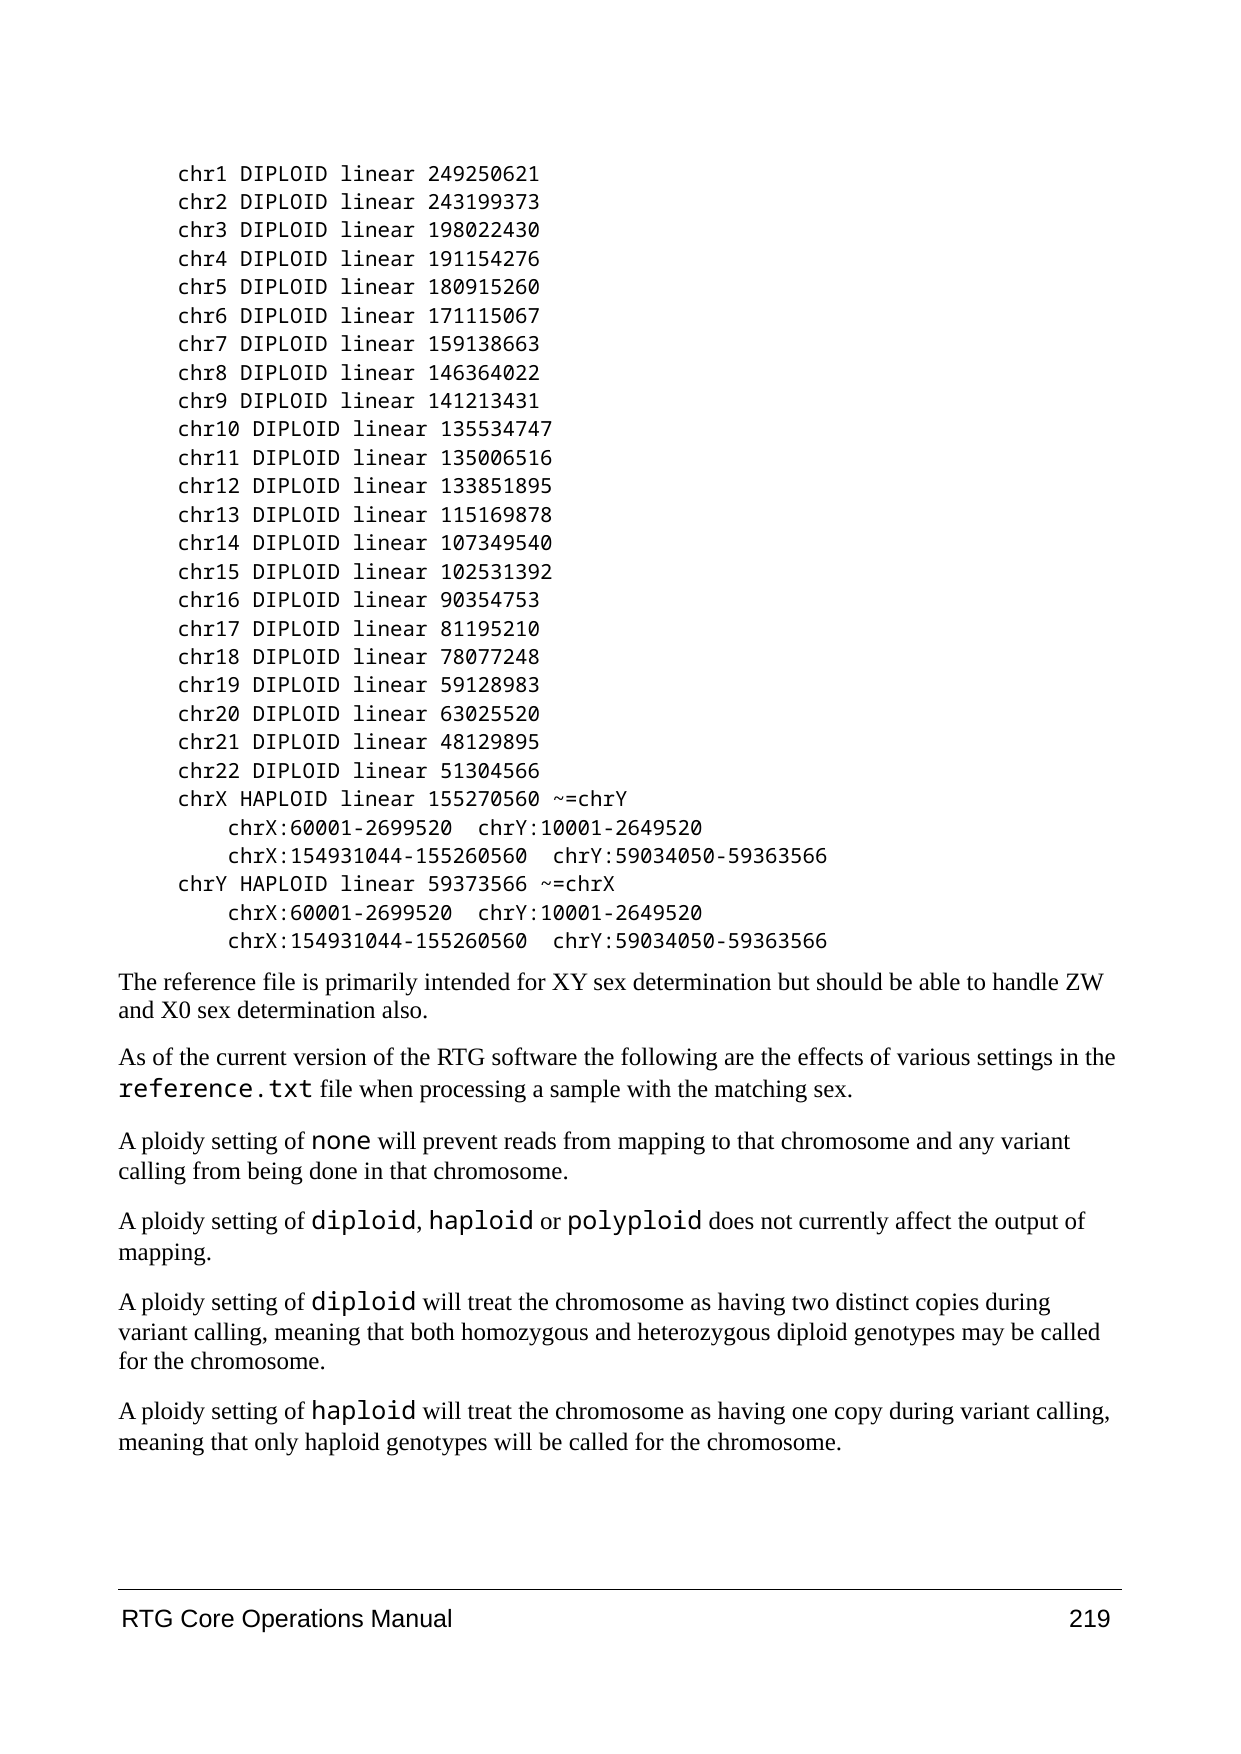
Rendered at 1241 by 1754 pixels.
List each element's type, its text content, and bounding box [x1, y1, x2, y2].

text chr10 DIPLOID linear 135534747 [177, 414, 1122, 443]
text chr5 DIPLOID linear 180915260 [177, 272, 1122, 301]
text The reference file is primarily intended for XY sex determination but should be able to handle ZW and X0 sex determination also. [118, 967, 1122, 1024]
text A ploidy setting of diploid, haploid or polyploid does not currently affect the output of mapping. [118, 1203, 1122, 1266]
text chr2 DIPLOID linear 243199373 [177, 187, 1122, 216]
text A ploidy setting of diploid will treat the chromosome as having two distinct copies during variant calling, meaning that both homozygous and heterozygous diploid genotypes may be called for the chromosome. [118, 1283, 1122, 1375]
text chr12 DIPLOID linear 133851895 [177, 471, 1122, 500]
text chr20 DIPLOID linear 63025520 [177, 699, 1122, 727]
text chr21 DIPLOID linear 48129895 [177, 727, 1122, 756]
text chrX:154931044-155260560 chrY:59034050-59363566 [177, 926, 1122, 955]
text chr9 DIPLOID linear 141213431 [177, 386, 1122, 414]
text chr16 DIPLOID linear 90354753 [177, 585, 1122, 614]
text chrX HAPLOID linear 155270560 ~=chrY [177, 784, 1122, 813]
text chr19 DIPLOID linear 59128983 [177, 671, 1122, 699]
text chr18 DIPLOID linear 78077248 [177, 642, 1122, 671]
text A ploidy setting of none will prevent reads from mapping to that chromosome and any variant calling from being done in that chromosome. [118, 1122, 1122, 1185]
text chr17 DIPLOID linear 81195210 [177, 614, 1122, 642]
text chrX:60001-2699520 chrY:10001-2649520 [177, 898, 1122, 926]
text chr22 DIPLOID linear 51304566 [177, 756, 1122, 784]
text chr6 DIPLOID linear 171115067 [177, 301, 1122, 329]
text chr3 DIPLOID linear 198022430 [177, 216, 1122, 244]
text chr8 DIPLOID linear 146364022 [177, 358, 1122, 386]
text As of the current version of the RTG software the following are the effects of various settings in the reference.txt file when processing a sample with the matching sex. [118, 1042, 1122, 1105]
text chrX:154931044-155260560 chrY:59034050-59363566 [177, 841, 1122, 869]
text chr4 DIPLOID linear 191154276 [177, 244, 1122, 272]
text chr14 DIPLOID linear 107349540 [177, 528, 1122, 557]
text chr7 DIPLOID linear 159138663 [177, 329, 1122, 358]
text chr15 DIPLOID linear 102531392 [177, 557, 1122, 585]
text chrX:60001-2699520 chrY:10001-2649520 [177, 813, 1122, 841]
text A ploidy setting of haploid will treat the chromosome as having one copy during variant calling, meaning that only haploid genotypes will be called for the chromosome. [118, 1393, 1122, 1456]
text chr11 DIPLOID linear 135006516 [177, 443, 1122, 471]
text chrY HAPLOID linear 59373566 ~=chrX [177, 869, 1122, 898]
text chr1 DIPLOID linear 249250621 [177, 159, 1122, 187]
text chr13 DIPLOID linear 115169878 [177, 500, 1122, 528]
